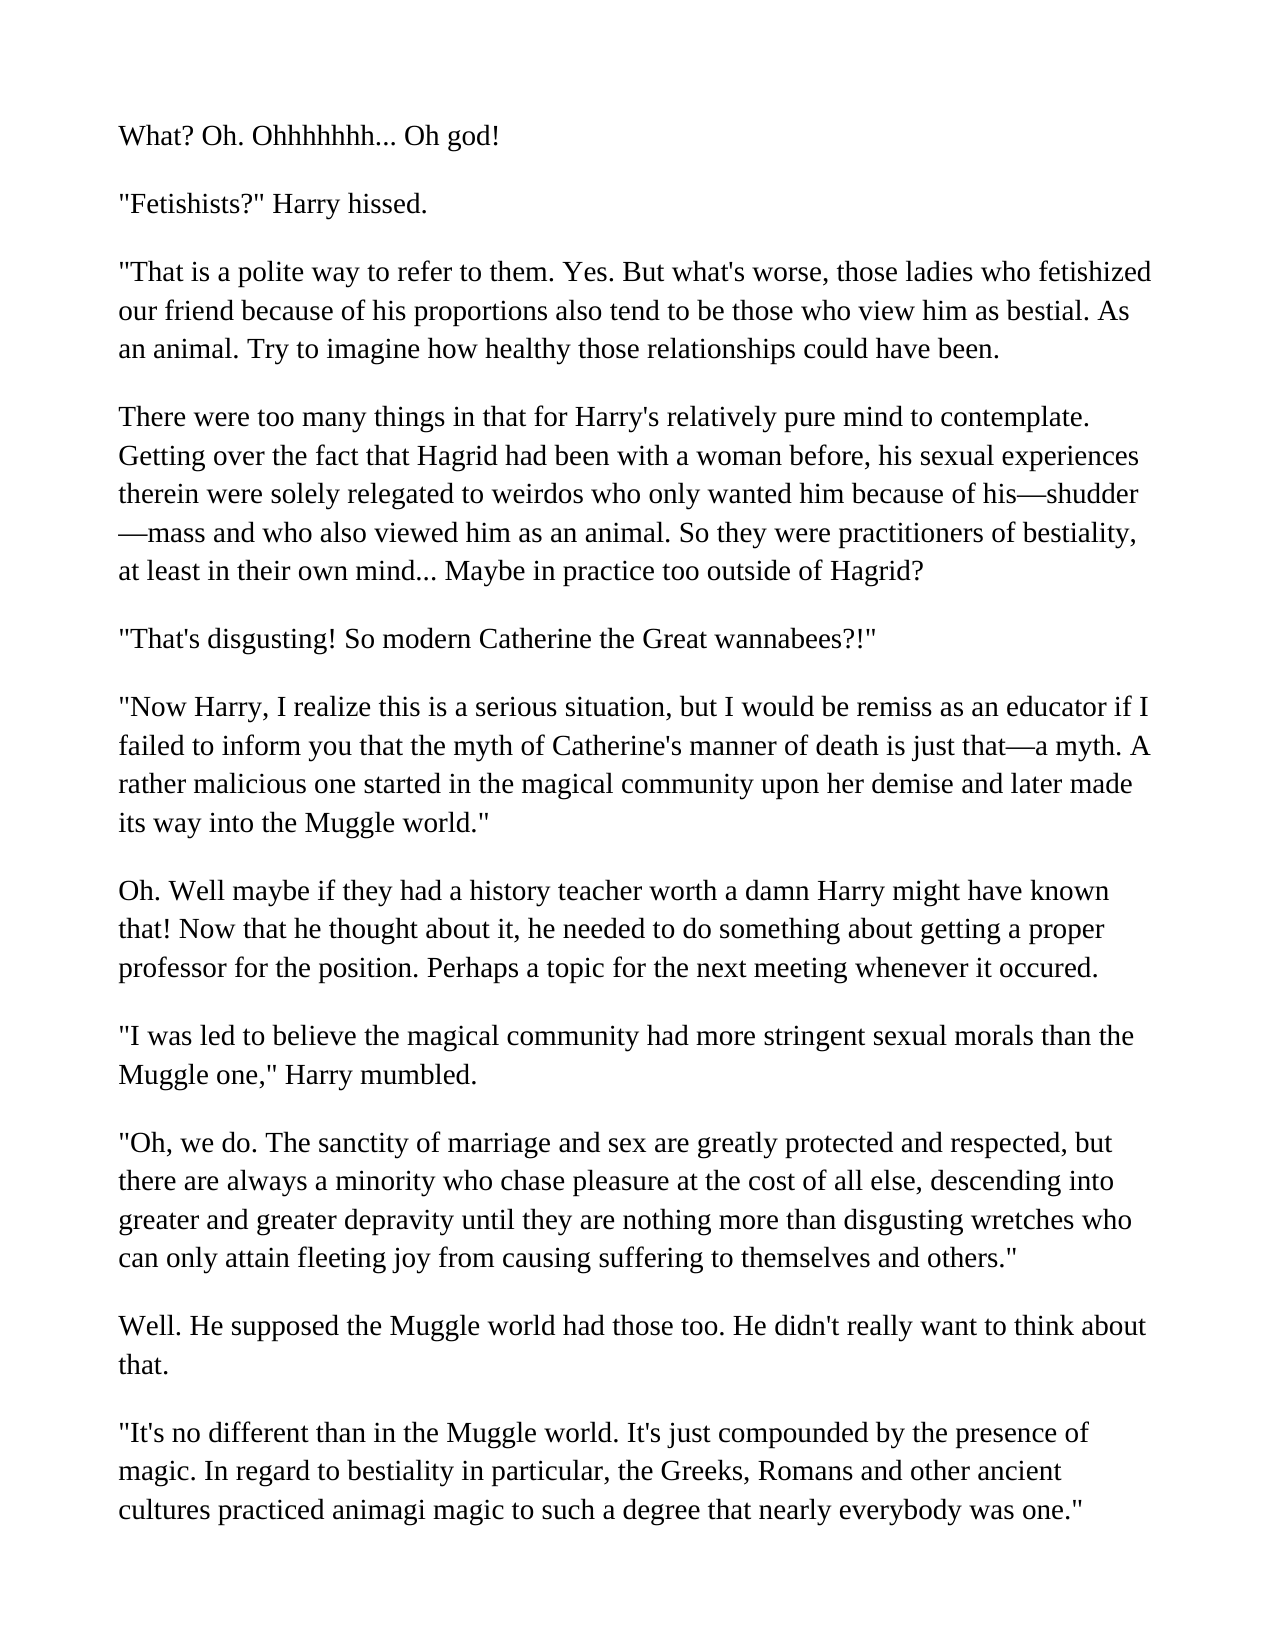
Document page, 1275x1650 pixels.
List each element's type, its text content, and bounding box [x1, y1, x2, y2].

text Oh. Well maybe if they had a history teacher worth a damn Harry might have known that! Now that he thought about it, he needed to do something about getting a proper professor for the position. Perhaps a topic for the next meeting whenever it occured. [118, 873, 1157, 984]
text "It's no different than in the Muggle world. It's just compounded by the presence of magic. In regard to bestiality in particular, the Greeks, Romans and other ancient cultures practiced animagi magic to such a degree that nearly everybody was one." [118, 1415, 1157, 1526]
text Well. He supposed the Muggle world had those too. He didn't really want to think about that. [118, 1308, 1157, 1381]
text There were too many things in that for Harry's relatively pure mind to contemplate. Getting over the fact that Hagrid had been with a woman before, his sexual experiences therein were solely relegated to weirdos who only wanted him because of his—shudder—mass and who also viewed him as an animal. So they were practitioners of bestiality, at least in their own mind... Maybe in practice too outside of Hagrid? [118, 399, 1157, 587]
text "That is a polite way to refer to them. Yes. But what's worse, those ladies who fetishized our friend because of his proportions also tend to be those who view him as bestial. As an animal. Try to imagine how healthy those relationships could have been. [118, 254, 1157, 365]
text "That's disgusting! So modern Catherine the Great wannabees?!" [118, 621, 1157, 655]
text "Now Harry, I realize this is a serious situation, but I would be remiss as an educator if I failed to inform you that the myth of Catherine's manner of death is just that—a myth. A rather malicious one started in the magical community upon her demise and later made its way into the Muggle world." [118, 689, 1157, 839]
text "I was led to believe the magical community had more stringent sexual morals than the Muggle one," Harry mumbled. [118, 1018, 1157, 1090]
text What? Oh. Ohhhhhhh... Oh god! [118, 118, 1157, 152]
text "Oh, we do. The sanctity of marriage and sex are greatly protected and respected, but there are always a minority who chase pleasure at the cost of all else, descending into greater and greater depravity until they are nothing more than disgusting wretches who can only attain fleeting joy from causing suffering to themselves and others." [118, 1125, 1157, 1274]
text "Fetishists?" Harry hissed. [118, 186, 1157, 220]
